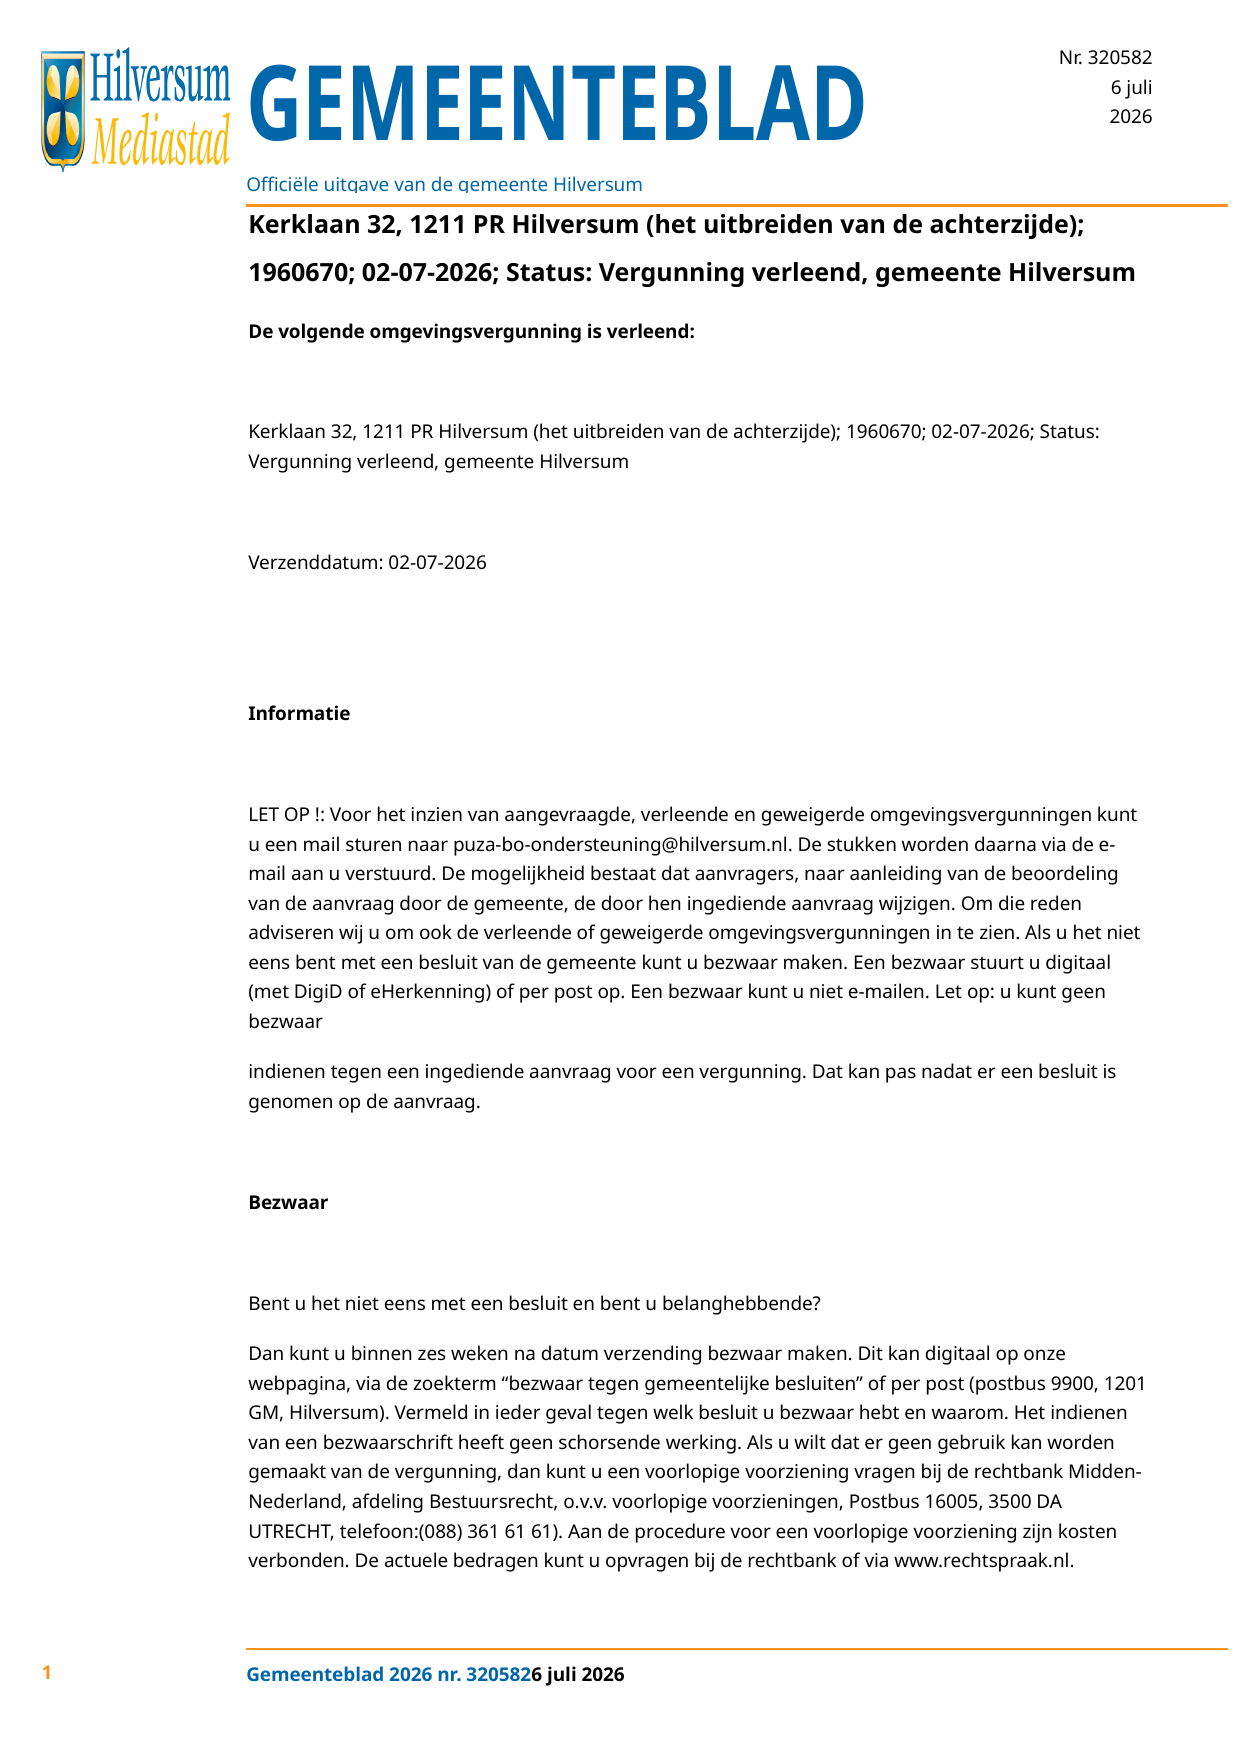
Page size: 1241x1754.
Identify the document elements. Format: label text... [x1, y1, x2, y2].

text Bezwaar [248, 1189, 1152, 1215]
text indienen tegen een ingediende aanvraag voor een vergunning. Dat kan pas nadat er een besluit is genomen op de aanvraag. [248, 1059, 1152, 1114]
text Dan kunt u binnen zes weken na datum verzending bezwaar maken. Dit kan digitaal op onze webpagina, via de zoekterm “bezwaar tegen gemeentelijke besluiten” of per post (postbus 9900, 1201 GM, Hilversum). Vermeld in ieder geval tegen welk besluit u bezwaar hebt en waarom. Het indienen van een bezwaarschrift heeft geen schorsende werking. Als u wilt dat er geen gebruik kan worden gemaakt van de vergunning, dan kunt u een voorlopige voorziening vragen bij de rechtbank Midden-Nederland, afdeling Bestuursrecht, o.v.v. voorlopige voorzieningen, Postbus 16005, 3500 DA UTRECHT, telefoon:(088) 361 61 61). Aan de procedure voor een voorlopige voorziening zijn kosten verbonden. De actuele bedragen kunt u opvragen bij de rechtbank of via www.rechtspraak.nl. [248, 1340, 1152, 1573]
text Kerklaan 32, 1211 PR Hilversum (het uitbreiden van de achterzijde); 1960670; 02-07-2026; Status: Vergunning verleend, gemeente Hilversum [248, 207, 1152, 288]
text LET OP !: Voor het inzien van aangevraagde, verleende en geweigerde omgevingsvergunningen kunt u een mail sturen naar puza-bo-ondersteuning@hilversum.nl. De stukken worden daarna via de e-mail aan u verstuurd. De mogelijkheid bestaat dat aanvragers, naar aanleiding van de beoordeling van de aanvraag door de gemeente, de door hen ingediende aanvraag wijzigen. Om die reden adviseren wij u om ook de verleende of geweigerde omgevingsvergunningen in te zien. Als u het niet eens bent met een besluit van de gemeente kunt u bezwaar maken. Een bezwaar stuurt u digitaal (met DigiD of eHerkenning) of per post op. Een bezwaar kunt u niet e-mailen. Let op: u kunt geen bezwaar [248, 801, 1152, 1034]
text Verzenddatum: 02-07-2026 [248, 549, 1152, 575]
text De volgende omgevingsvergunning is verleend: [248, 318, 1152, 344]
picture [41, 47, 231, 172]
text Kerklaan 32, 1211 PR Hilversum (het uitbreiden van de achterzijde); 1960670; 02-07-2026; Status: Vergunning verleend, gemeente Hilversum [248, 419, 1152, 474]
text Informatie [248, 700, 1152, 726]
text Bent u het niet eens met een besluit en bent u belanghebbende? [248, 1290, 1152, 1316]
